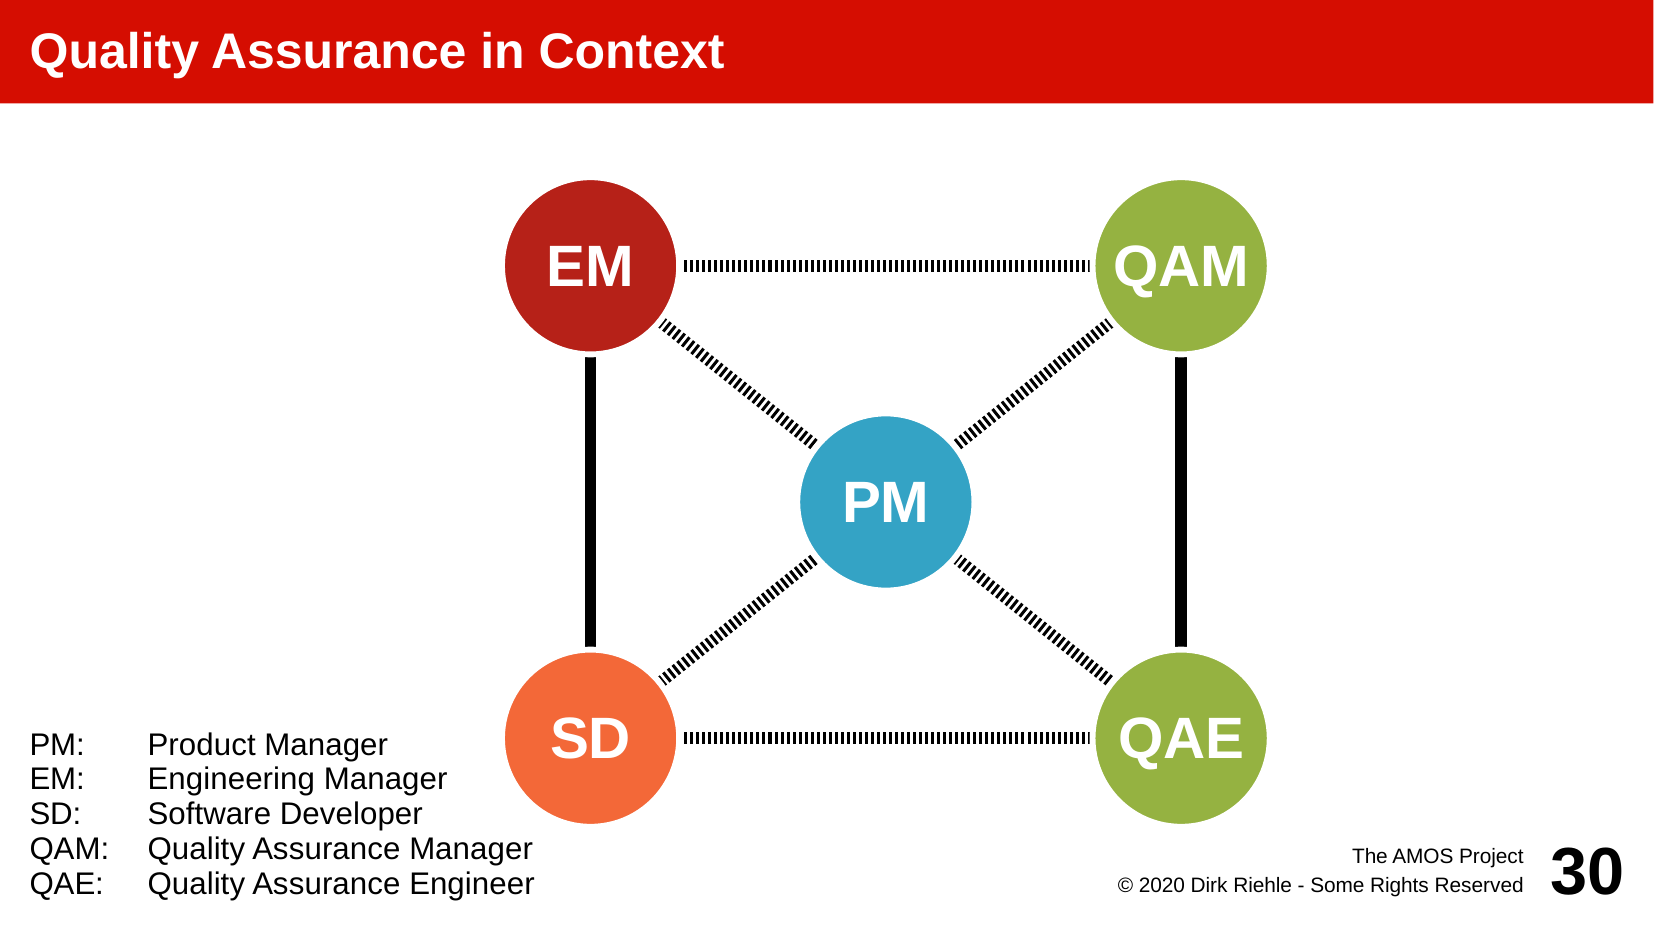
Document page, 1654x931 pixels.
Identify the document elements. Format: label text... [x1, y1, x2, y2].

text_box QAE [1092, 649, 1270, 827]
text_box PM [797, 413, 975, 591]
text_box PM: Product Manager EM: Engineering Manager SD: Software Developer QAM: Quality Assurance Manager QAE: Quality Assurance Engineer [0, 369, 1182, 931]
text_box SD [501, 649, 680, 827]
text_box QAM [1092, 177, 1270, 355]
text_box EM [501, 177, 680, 355]
title Quality Assurance in Context [0, 0, 1654, 104]
